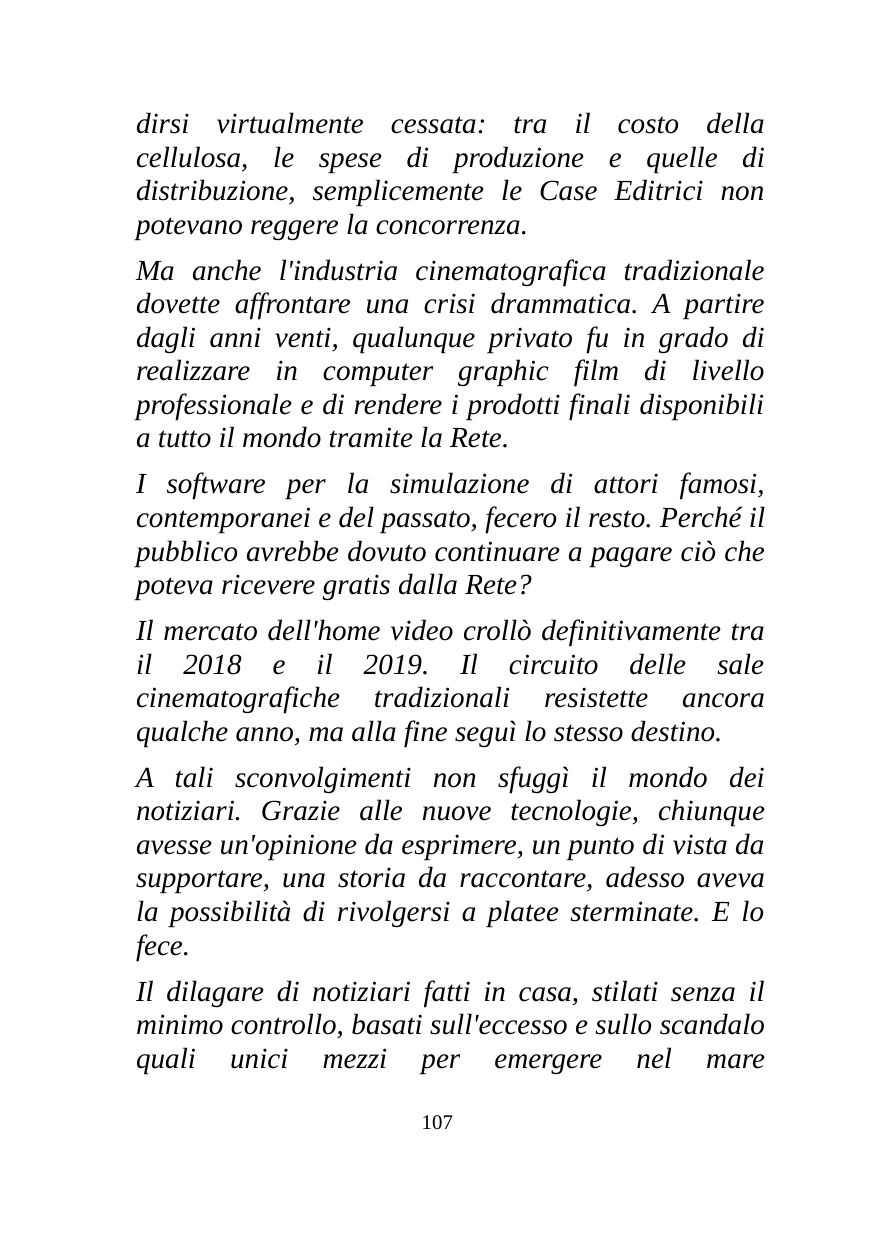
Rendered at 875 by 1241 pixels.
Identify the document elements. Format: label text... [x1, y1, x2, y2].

text A tali sconvolgimenti non sfuggì il mondo dei notiziari. Grazie alle nuove tecnologie, chiunque avesse un'opinione da esprimere, un punto di vista da supportare, una storia da raccontare, adesso aveva la possibilità di rivolgersi a platee sterminate. E lo fece. [136, 760, 768, 961]
text I software per la simulazione di attori famosi, contemporanei e del passato, fecero il resto. Perché il pubblico avrebbe dovuto continuare a pagare ciò che poteva ricevere gratis dalla Rete? [136, 467, 768, 601]
text dirsi virtualmente cessata: tra il costo della cellulosa, le spese di produzione e quelle di distribuzione, semplicemente le Case Editrici non potevano reggere la concorrenza. [136, 106, 768, 240]
text Il dilagare di notiziari fatti in casa, stilati senza il minimo controllo, basati sull'eccesso e sullo scandalo quali unici mezzi per emergere nel mare [136, 974, 768, 1074]
text Ma anche l'industria cinematografica tradizionale dovette affrontare una crisi drammatica. A partire dagli anni venti, qualunque privato fu in grado di realizzare in computer graphic film di livello professionale e di rendere i prodotti finali disponibili a tutto il mondo tramite la Rete. [136, 253, 768, 454]
text Il mercato dell'home video crollò definitivamente tra il 2018 e il 2019. Il circuito delle sale cinematografiche tradizionali resistette ancora qualche anno, ma alla fine seguì lo stesso destino. [136, 613, 768, 747]
